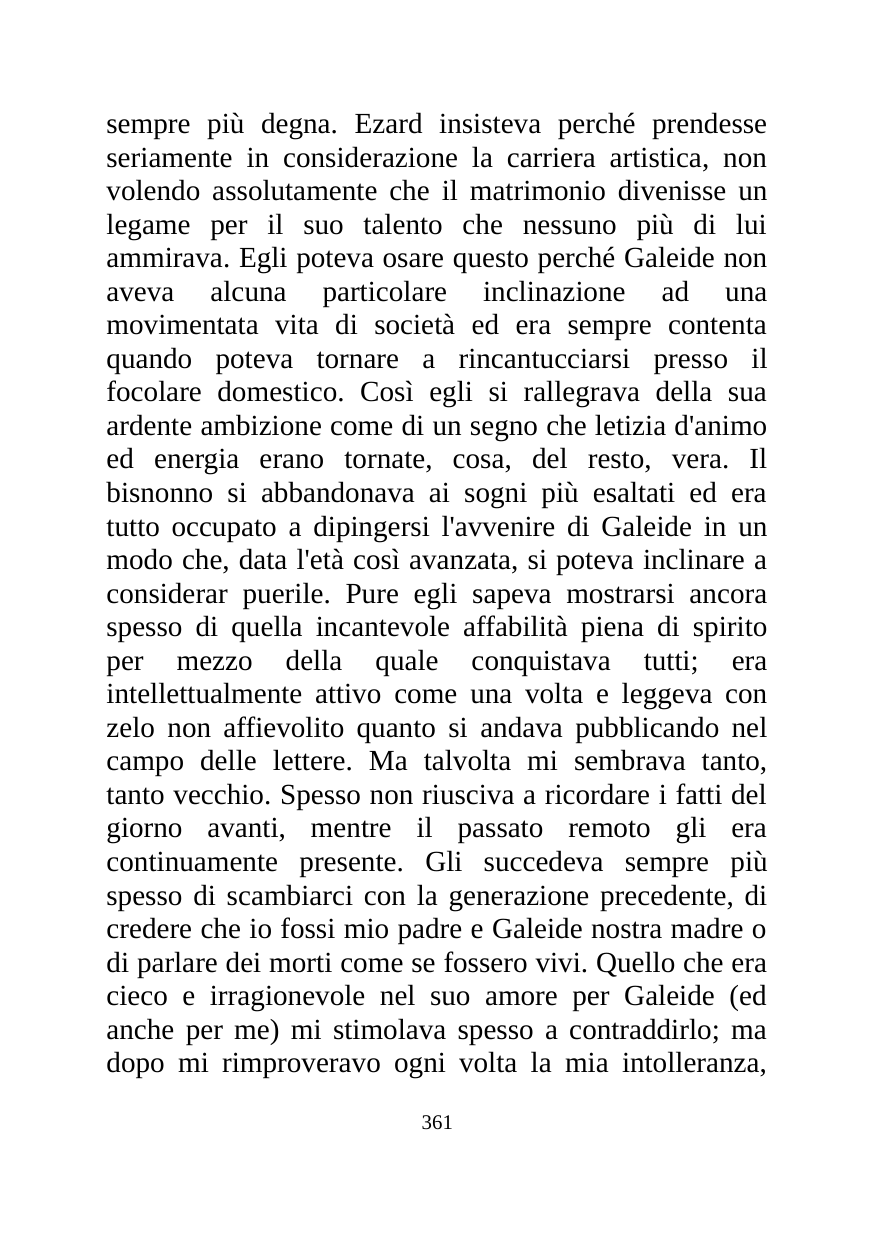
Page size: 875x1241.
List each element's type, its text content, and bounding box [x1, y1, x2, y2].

text sempre più degna. Ezard insisteva perché prendesse seriamente in considerazione la carriera artistica, non volendo assolutamente che il matrimonio divenisse un legame per il suo talento che nessuno più di lui ammirava. Egli poteva osare questo perché Galeide non aveva alcuna particolare inclinazione ad una movimentata vita di società ed era sempre contenta quando poteva tornare a rincantucciarsi presso il focolare domestico. Così egli si rallegrava della sua ardente ambizione come di un segno che letizia d'animo ed energia erano tornate, cosa, del resto, vera. Il bisnonno si abbandonava ai sogni più esaltati ed era tutto occupato a dipingersi l'avvenire di Galeide in un modo che, data l'età così avanzata, si poteva inclinare a considerar puerile. Pure egli sapeva mostrarsi ancora spesso di quella incantevole affabilità piena di spirito per mezzo della quale conquistava tutti; era intellettualmente attivo come una volta e leggeva con zelo non affievolito quanto si andava pubblicando nel campo delle lettere. Ma talvolta mi sembrava tanto, tanto vecchio. Spesso non riusciva a ricordare i fatti del giorno avanti, mentre il passato remoto gli era continuamente presente. Gli succedeva sempre più spesso di scambiarci con la generazione precedente, di credere che io fossi mio padre e Galeide nostra madre o di parlare dei morti come se fossero vivi. Quello che era cieco e irragionevole nel suo amore per Galeide (ed anche per me) mi stimolava spesso a contraddirlo; ma dopo mi rimproveravo ogni volta la mia intolleranza, [106, 106, 768, 1079]
